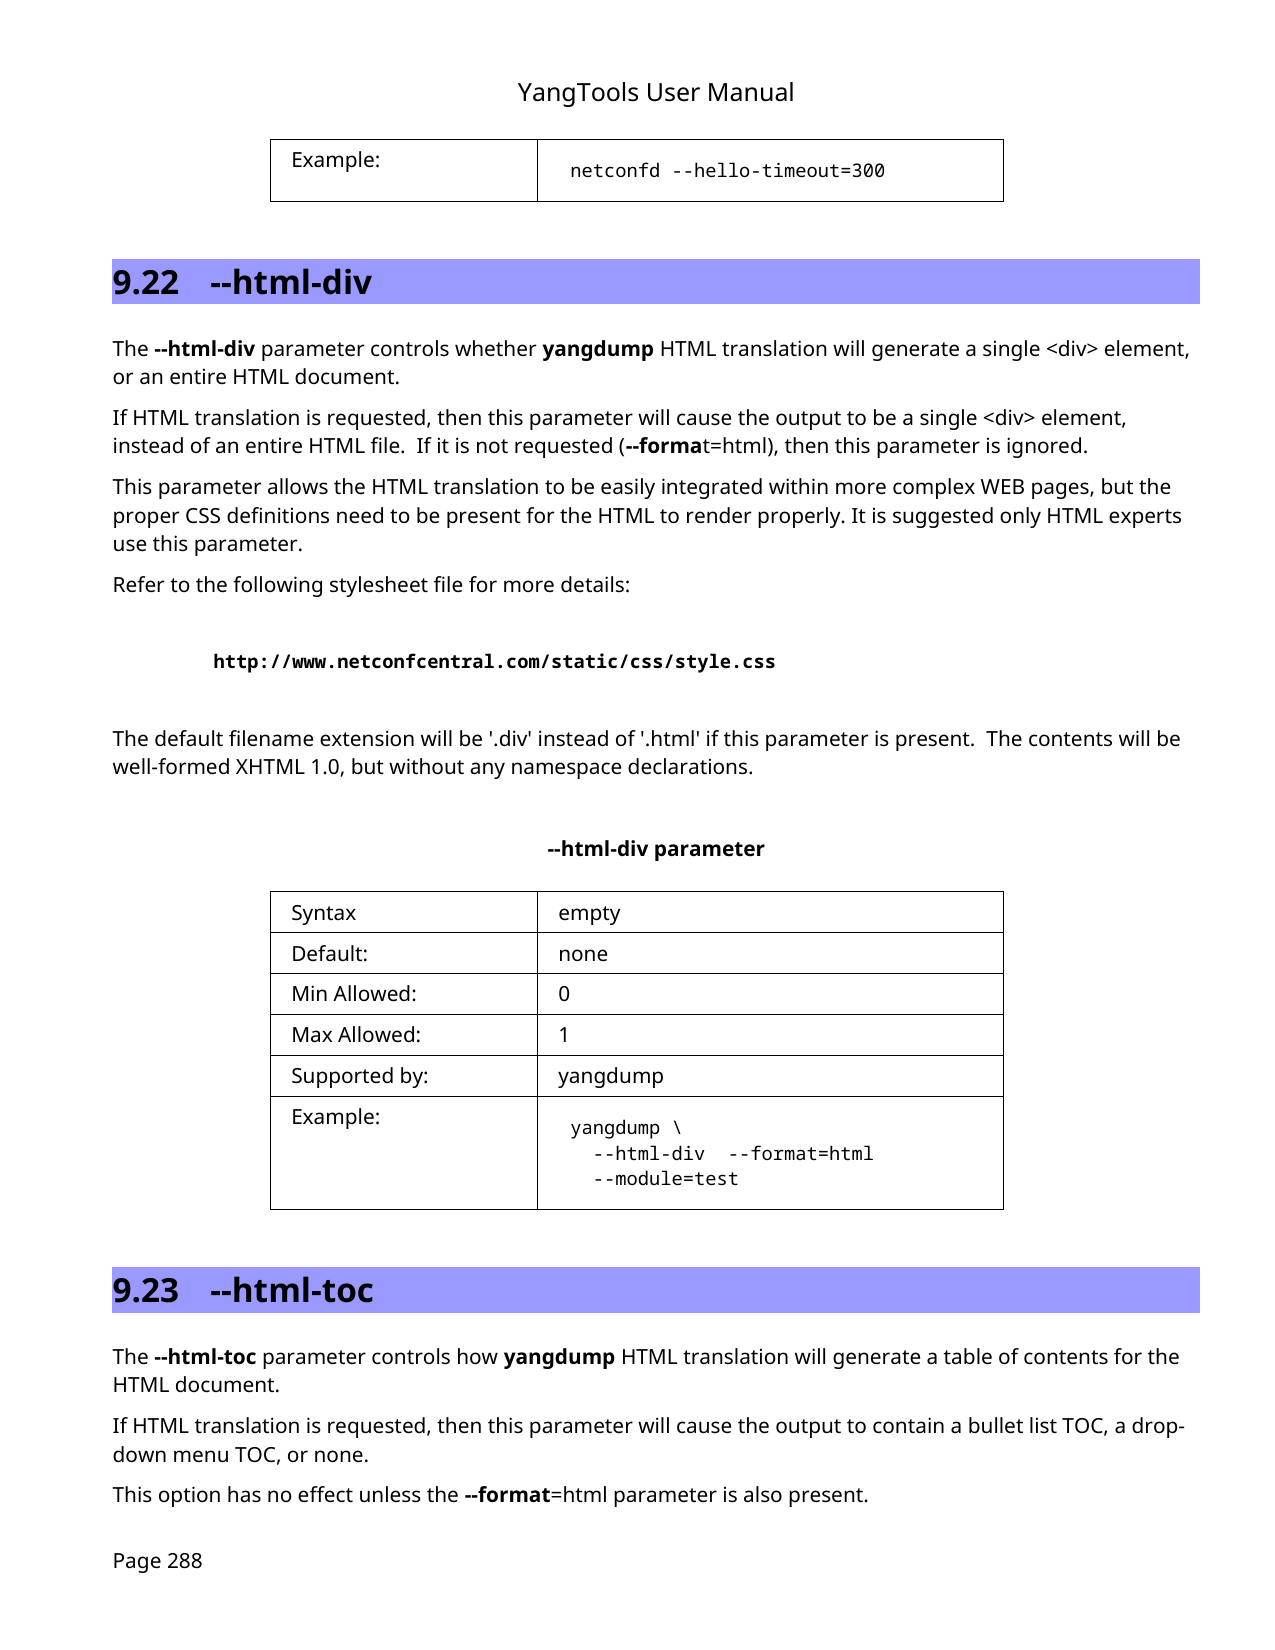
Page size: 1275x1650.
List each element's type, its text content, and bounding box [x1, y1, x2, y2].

subtitle --html-div [112, 259, 1200, 304]
table_cell Supported by: [271, 1056, 537, 1096]
text The --html-toc parameter controls how yangdump HTML translation will generate a table of contents for the HTML document. [112, 1342, 1200, 1399]
table_cell none [538, 933, 1003, 973]
table_cell yangdump \ --html-div --format=html --module=test [538, 1097, 1003, 1209]
text This option has no effect unless the --format=html parameter is also present. [112, 1481, 1200, 1509]
table_cell Example: [271, 1097, 537, 1209]
text If HTML translation is requested, then this parameter will cause the output to be a single <div> element, instead of an entire HTML file. If it is not requested (--format=html), then this parameter is ignored. [112, 403, 1200, 460]
table_cell Example: [271, 140, 537, 201]
text The default filename extension will be '.div' instead of '.html' if this parameter is present. The contents will be well-formed XHTML 1.0, but without any namespace declarations. [112, 724, 1200, 781]
table_cell 1 [538, 1015, 1003, 1055]
subtitle --html-div parameter [127, 834, 1185, 862]
table_cell Min Allowed: [271, 974, 537, 1014]
text http://www.netconfcentral.com/static/css/style.css [139, 649, 1200, 674]
table_cell Default: [271, 933, 537, 973]
table_cell yangdump [538, 1056, 1003, 1096]
text If HTML translation is requested, then this parameter will cause the output to contain a bullet list TOC, a drop-down menu TOC, or none. [112, 1411, 1200, 1468]
table_header Syntax [271, 892, 537, 932]
subtitle --html-toc [112, 1267, 1200, 1313]
table_cell Max Allowed: [271, 1015, 537, 1055]
table_cell netconfd --hello-timeout=300 [538, 140, 1003, 201]
table_header empty [538, 892, 1003, 932]
text The --html-div parameter controls whether yangdump HTML translation will generate a single <div> element, or an entire HTML document. [112, 334, 1200, 391]
table_cell 0 [538, 974, 1003, 1014]
text Refer to the following stylesheet file for more details: [112, 570, 1200, 599]
text This parameter allows the HTML translation to be easily integrated within more complex WEB pages, but the proper CSS definitions need to be present for the HTML to render properly. It is suggested only HTML experts use this parameter. [112, 472, 1200, 558]
